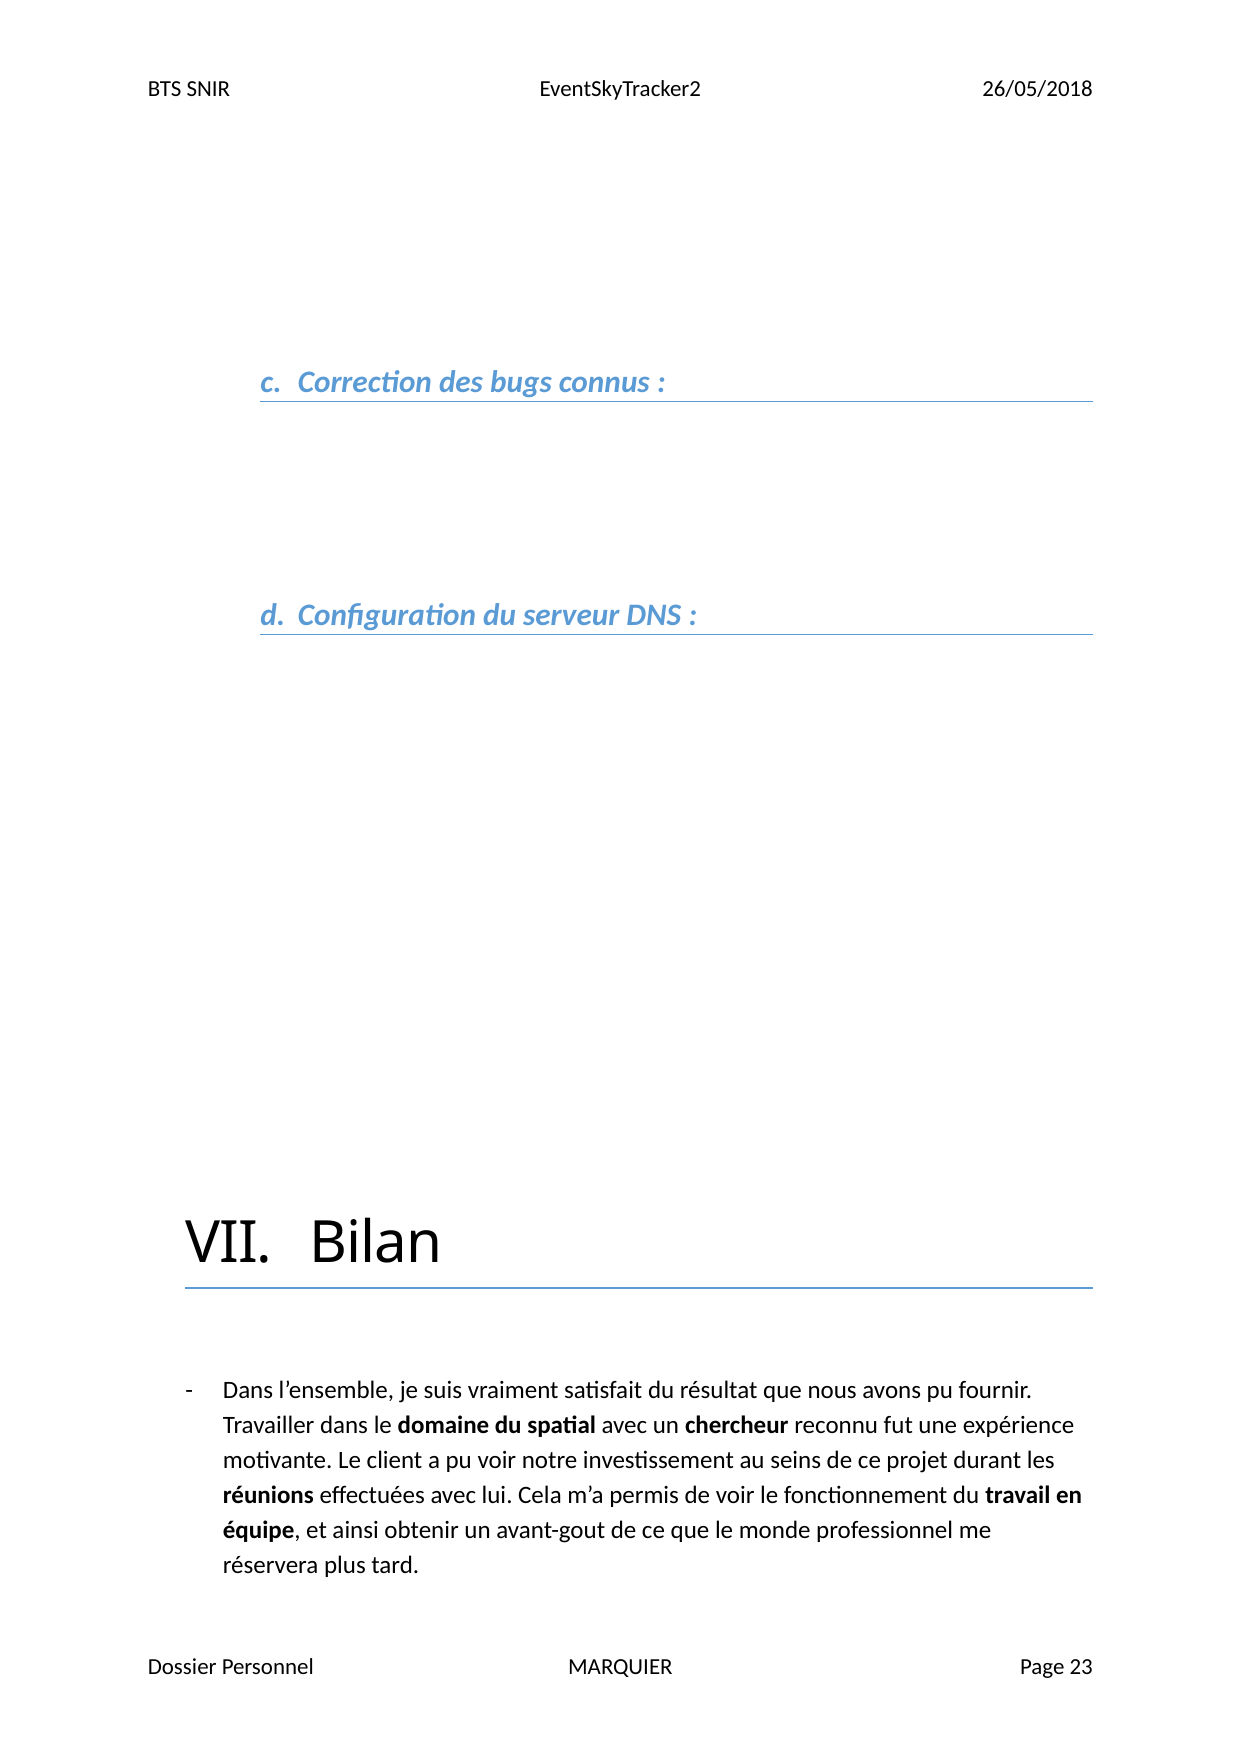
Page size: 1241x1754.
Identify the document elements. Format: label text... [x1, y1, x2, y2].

title Bilan [185, 1200, 1093, 1287]
list Configuration du serveur DNS : [260, 596, 1093, 634]
list Correction des bugs connus : [260, 362, 1093, 401]
list Dans l’ensemble, je suis vraiment satisfait du résultat que nous avons pu fournir. Travailler dans le domaine du spatial avec un chercheur reconnu fut une expérience motivante. Le client a pu voir notre investissement au seins de ce projet durant les réunions effectuées avec lui. Cela m’a permis de voir le fonctionnement du travail en équipe, et ainsi obtenir un avant-gout de ce que le monde professionnel me réservera plus tard. [185, 1374, 1093, 1579]
